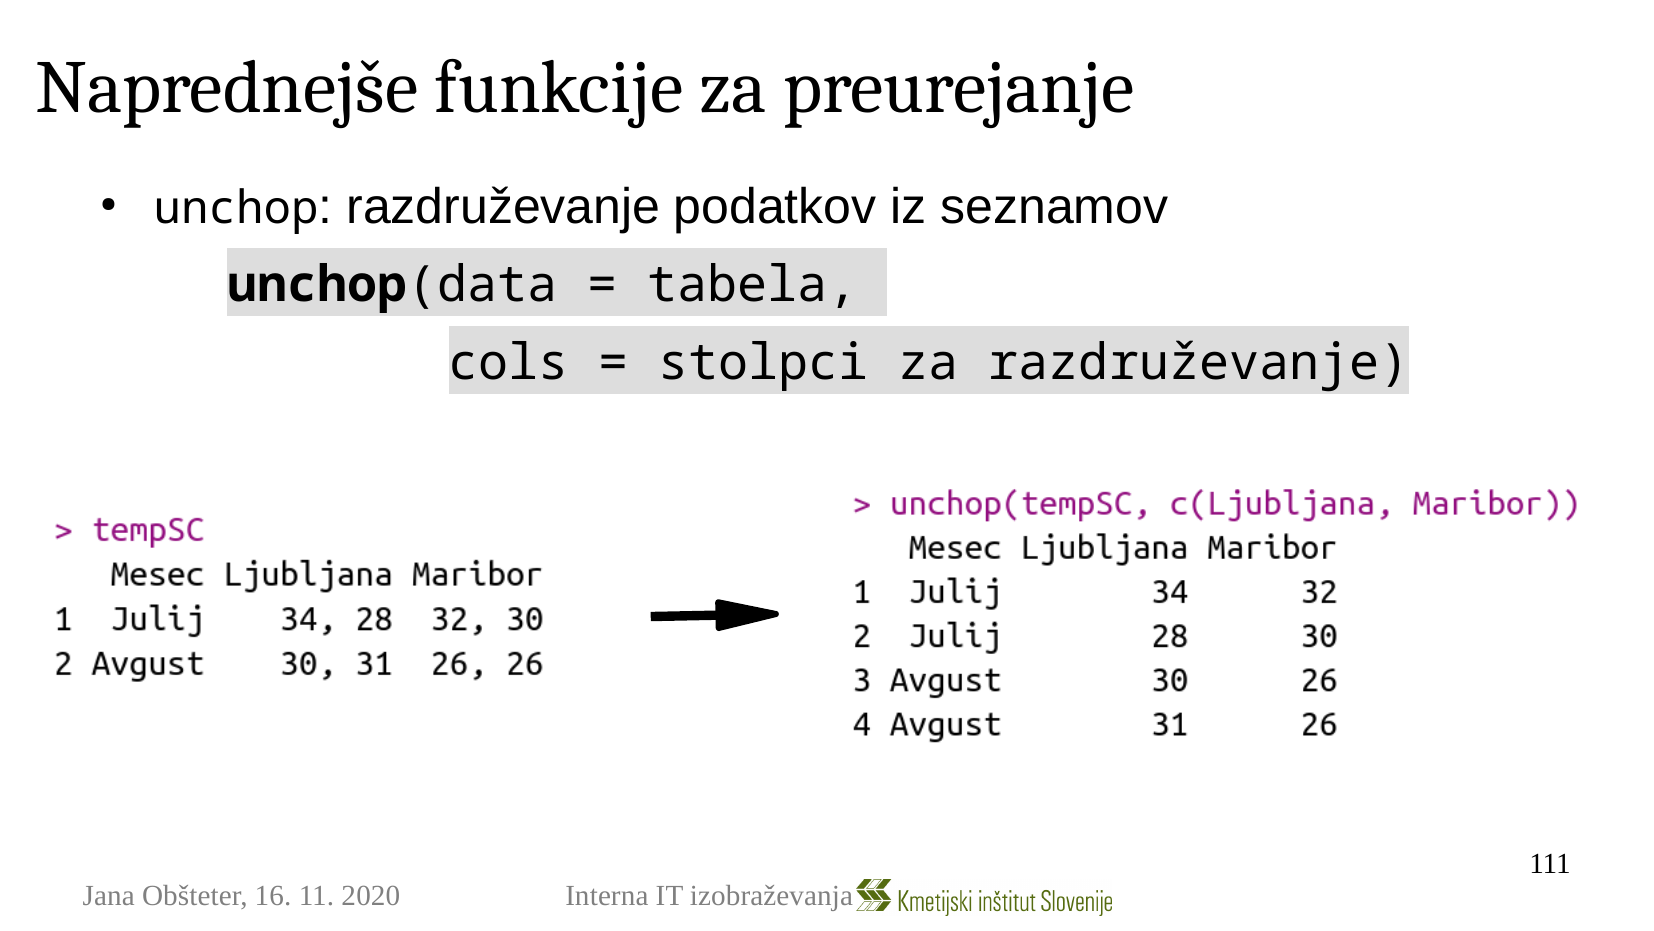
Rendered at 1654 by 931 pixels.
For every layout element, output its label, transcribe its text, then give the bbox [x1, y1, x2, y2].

picture [856, 879, 1112, 916]
picture [842, 480, 1586, 749]
title Naprednejše funkcije za preurejanje [35, 21, 1524, 154]
picture [46, 510, 560, 694]
list unchop: razdruževanje podatkov iz seznamov unchop(data = tabela, cols = stolpci za razdruževanje) [82, 165, 1642, 827]
